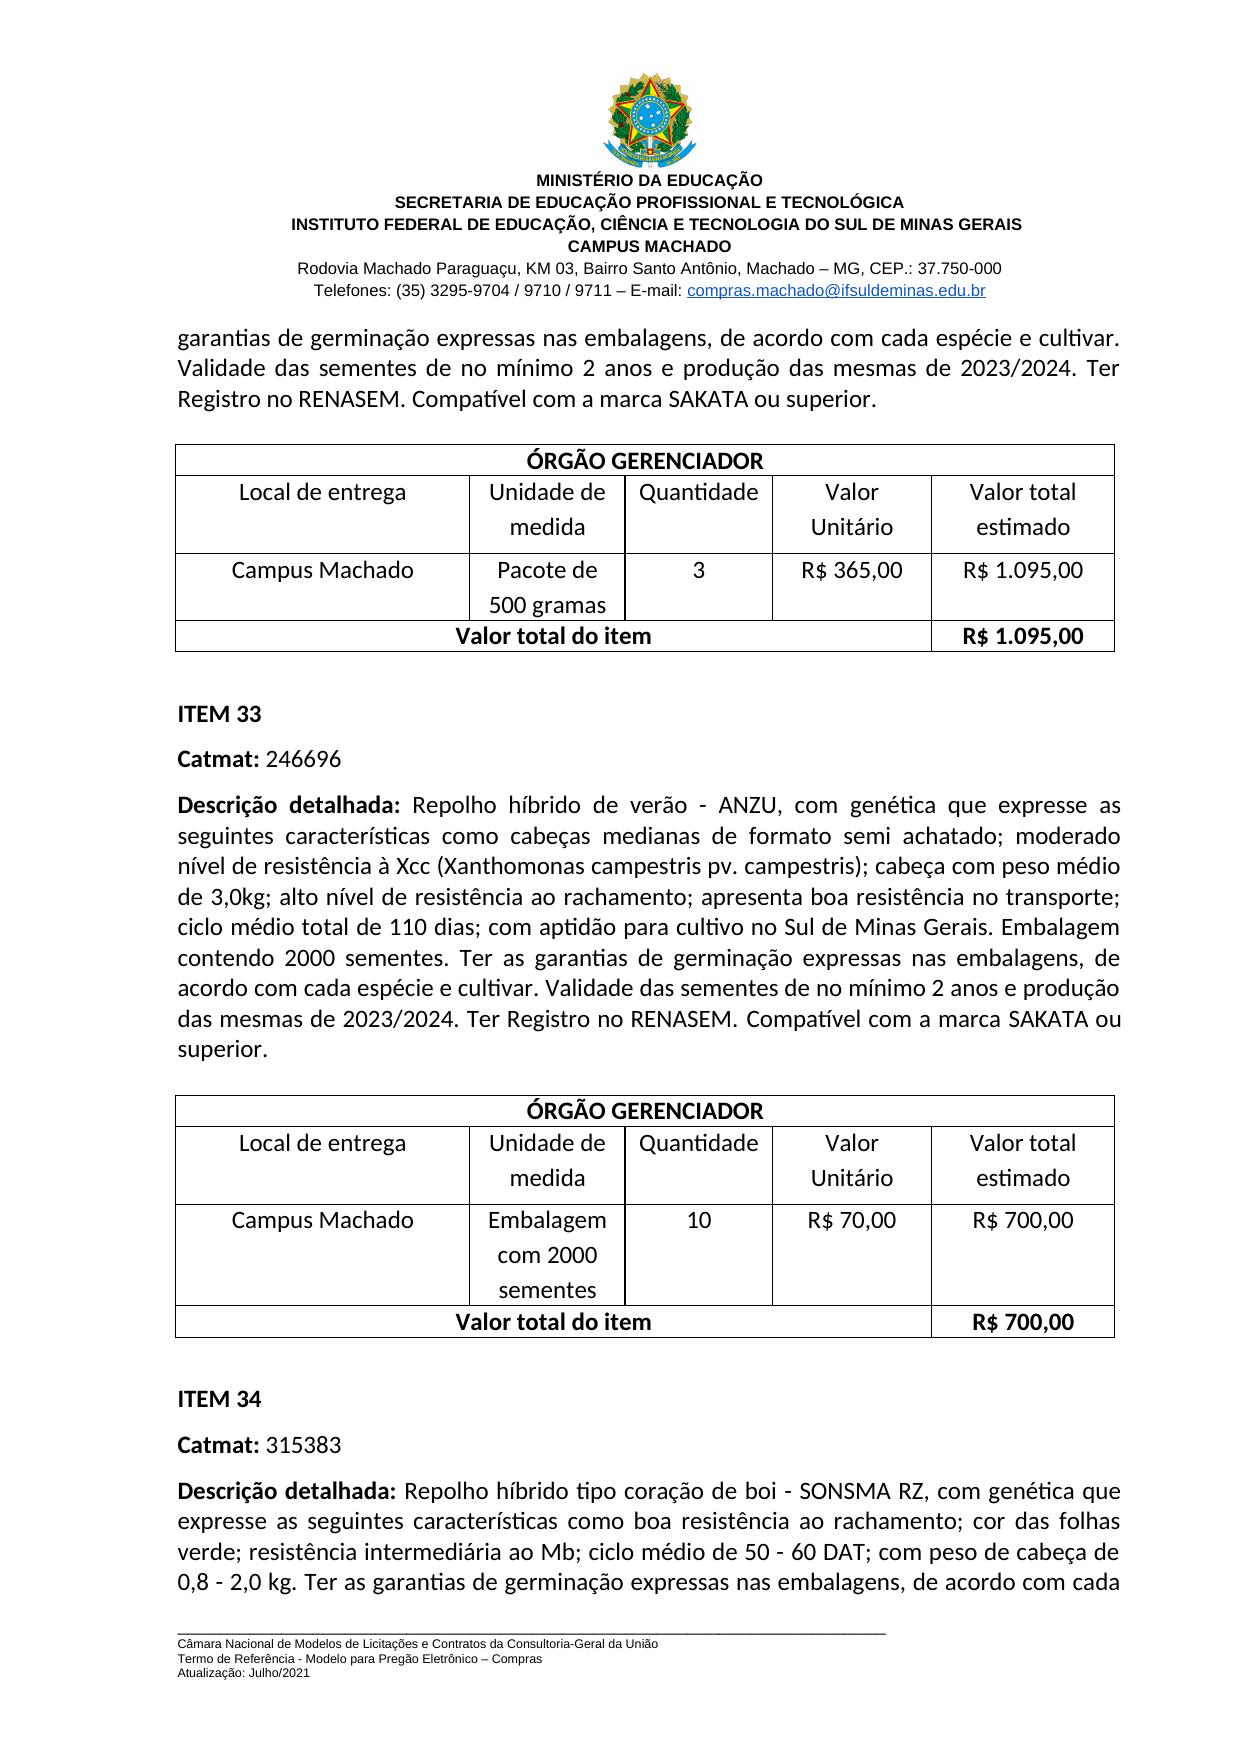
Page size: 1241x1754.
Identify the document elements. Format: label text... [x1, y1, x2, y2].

table_cell R$ 365,00 [773, 554, 931, 619]
table_cell Quantidade [626, 476, 772, 553]
text ITEM 33 [177, 698, 1122, 728]
table_cell Local de entrega [176, 476, 469, 553]
table_cell R$ 1.095,00 [932, 621, 1114, 651]
table_cell R$ 700,00 [932, 1205, 1114, 1305]
table_cell Campus Machado [176, 1205, 469, 1305]
table_cell R$ 700,00 [932, 1306, 1114, 1337]
table_cell Unidade de medida [470, 1127, 624, 1203]
picture [603, 73, 697, 168]
table_cell Local de entrega [176, 1127, 469, 1203]
text Catmat: 315383 [177, 1429, 1122, 1460]
table_cell Quantidade [626, 1127, 772, 1203]
table_cell Valor Unitário [773, 1127, 931, 1203]
table_cell 10 [626, 1205, 772, 1305]
table_cell Valor total do item [176, 1306, 931, 1337]
picture [669, 149, 680, 155]
text Descrição detalhada: Repolho híbrido tipo coração de boi - SONSMA RZ, com genética que expresse as seguintes características como boa resistência ao rachamento; cor das folhas verde; resistência intermediária ao Mb; ciclo médio de 50 - 60 DAT; com peso de cabeça de 0,8 - 2,0 kg. Ter as garantias de germinação expressas nas embalagens, de acordo com cada [177, 1475, 1122, 1597]
table_cell R$ 1.095,00 [932, 554, 1114, 619]
text Descrição detalhada: Repolho híbrido de verão - ANZU, com genética que expresse as seguintes características como cabeças medianas de formato semi achatado; moderado nível de resistência à Xcc (Xanthomonas campestris pv. campestris); cabeça com peso médio de 3,0kg; alto nível de resistência ao rachamento; apresenta boa resistência no transporte; ciclo médio total de 110 dias; com aptidão para cultivo no Sul de Minas Gerais. Embalagem contendo 2000 sementes. Ter as garantias de germinação expressas nas embalagens, de acordo com cada espécie e cultivar. Validade das sementes de no mínimo 2 anos e produção das mesmas de 2023/2024. Ter Registro no RENASEM. Compatível com a marca SAKATA ou superior. [177, 789, 1122, 1064]
table_header ÓRGÃO GERENCIADOR [176, 445, 1114, 475]
table_cell Pacote de 500 gramas [470, 554, 624, 619]
text Catmat: 246696 [177, 743, 1122, 774]
table_cell Valor total estimado [932, 1127, 1114, 1203]
text ITEM 34 [177, 1383, 1122, 1414]
picture [643, 163, 658, 168]
table_cell Unidade de medida [470, 476, 624, 553]
table_cell Valor Unitário [773, 476, 931, 553]
table_cell Campus Machado [176, 554, 469, 619]
table_cell Valor total do item [176, 621, 931, 651]
table_cell Embalagem com 2000 sementes [470, 1205, 624, 1305]
table_header ÓRGÃO GERENCIADOR [176, 1096, 1114, 1126]
table_cell Valor total estimado [932, 476, 1114, 553]
table_cell R$ 70,00 [773, 1205, 931, 1305]
table_cell 3 [626, 554, 772, 619]
text garantias de germinação expressas nas embalagens, de acordo com cada espécie e cultivar. Validade das sementes de no mínimo 2 anos e produção das mesmas de 2023/2024. Ter Registro no RENASEM. Compatível com a marca SAKATA ou superior. [177, 322, 1122, 413]
